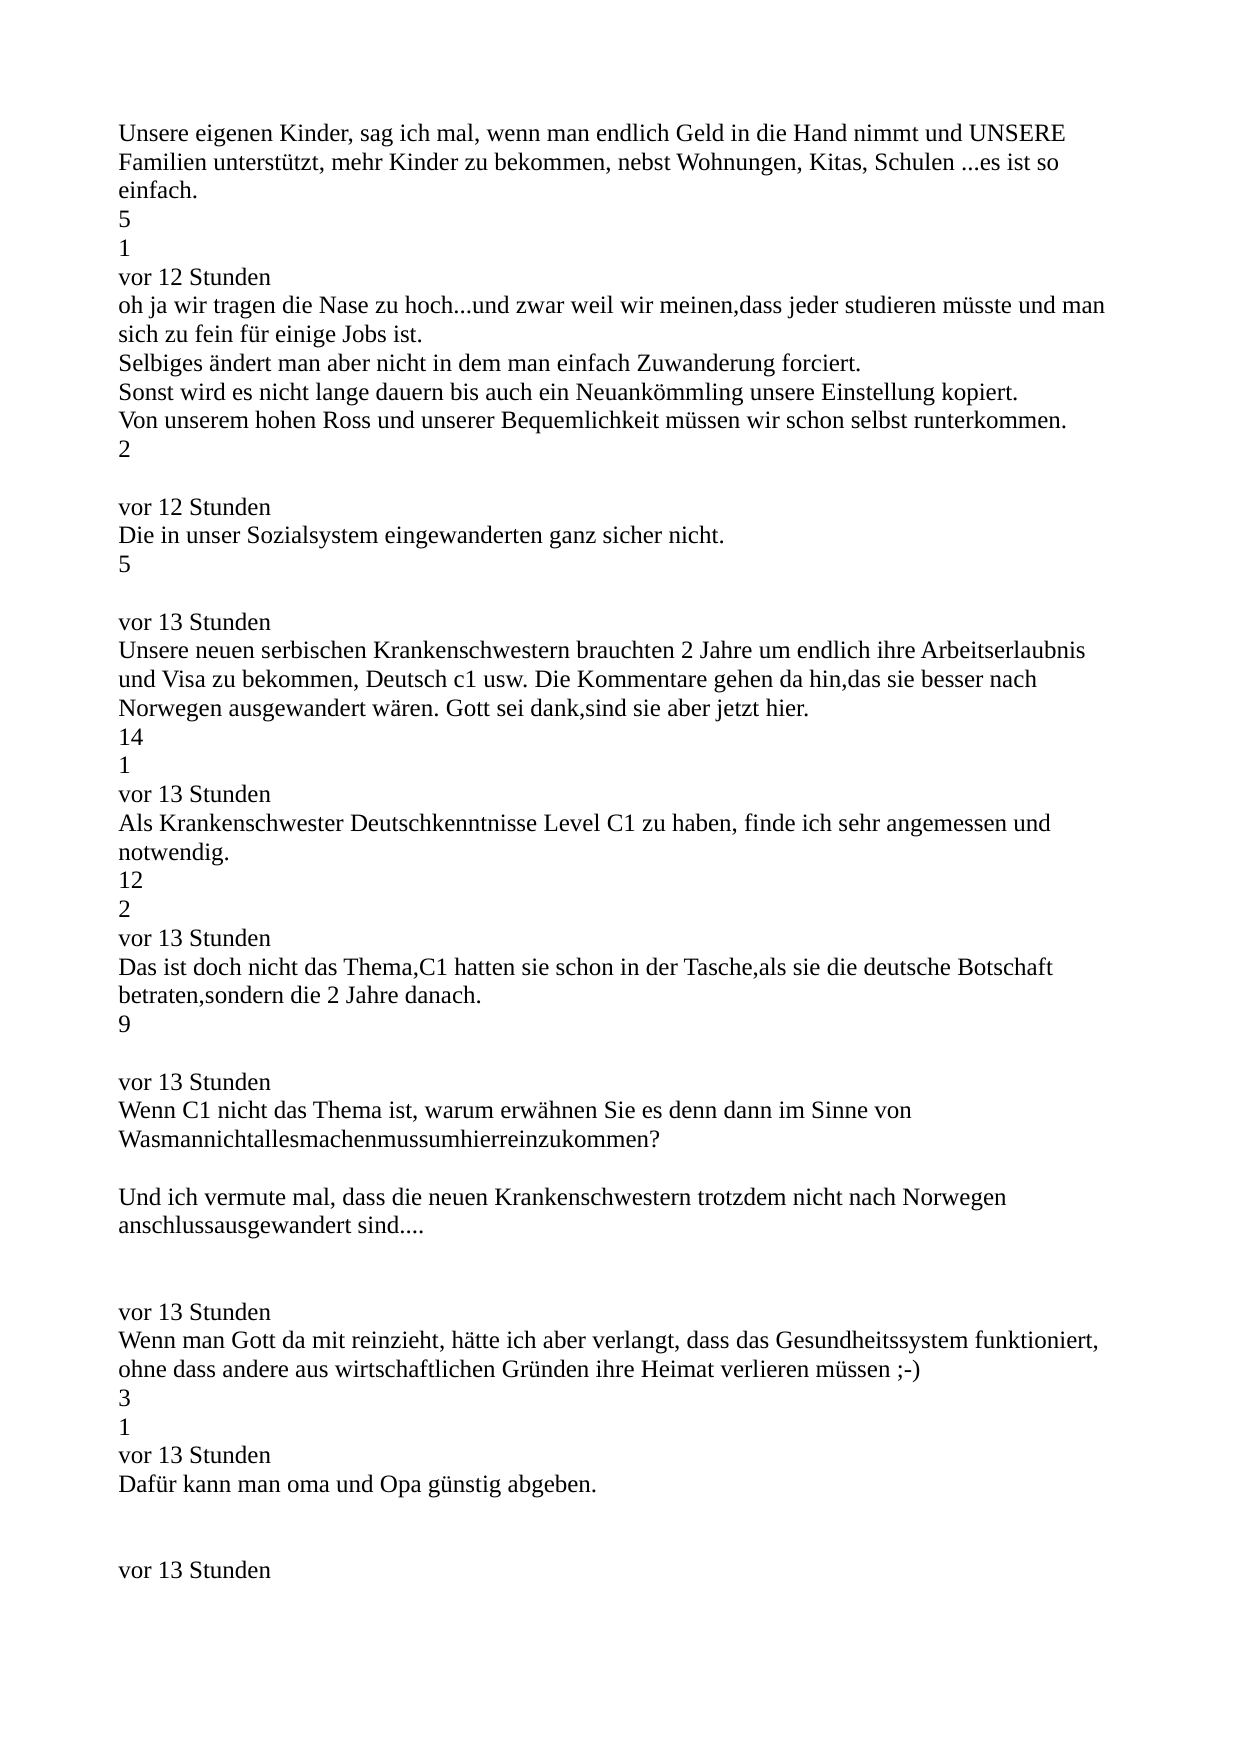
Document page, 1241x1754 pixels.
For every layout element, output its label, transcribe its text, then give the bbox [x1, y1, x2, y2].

text Sonst wird es nicht lange dauern bis auch ein Neuankömmling unsere Einstellung kopiert. [118, 377, 1122, 406]
text 5 [118, 204, 1122, 233]
text Von unserem hohen Ross und unserer Bequemlichkeit müssen wir schon selbst runterkommen. [118, 406, 1122, 434]
text Unsere neuen serbischen Krankenschwestern brauchten 2 Jahre um endlich ihre Arbeitserlaubnis und Visa zu bekommen, Deutsch c1 usw. Die Kommentare gehen da hin,das sie besser nach Norwegen ausgewandert wären. Gott sei dank,sind sie aber jetzt hier. [118, 636, 1122, 722]
text 14 [118, 722, 1122, 751]
text Wenn C1 nicht das Thema ist, warum erwähnen Sie es denn dann im Sinne von Wasmannichtallesmachenmussumhierreinzukommen? [118, 1096, 1122, 1153]
text vor 13 Stunden [118, 1441, 1122, 1469]
text vor 13 Stunden [118, 1297, 1122, 1326]
text 5 [118, 549, 1122, 578]
text 1 [118, 751, 1122, 779]
text Als Krankenschwester Deutschkenntnisse Level C1 zu haben, finde ich sehr angemessen und notwendig. [118, 808, 1122, 866]
text vor 12 Stunden [118, 492, 1122, 521]
text 3 [118, 1383, 1122, 1412]
text 9 [118, 1009, 1122, 1038]
text vor 13 Stunden [118, 607, 1122, 636]
text Wenn man Gott da mit reinzieht, hätte ich aber verlangt, dass das Gesundheitssystem funktioniert, ohne dass andere aus wirtschaftlichen Gründen ihre Heimat verlieren müssen ;-) [118, 1326, 1122, 1383]
text vor 13 Stunden [118, 923, 1122, 952]
text 2 [118, 894, 1122, 923]
text vor 13 Stunden [118, 779, 1122, 808]
text vor 13 Stunden [118, 1067, 1122, 1096]
text Unsere eigenen Kinder, sag ich mal, wenn man endlich Geld in die Hand nimmt und UNSERE Familien unterstützt, mehr Kinder zu bekommen, nebst Wohnungen, Kitas, Schulen ...es ist so einfach. [118, 118, 1122, 204]
text Dafür kann man oma und Opa günstig abgeben. [118, 1469, 1122, 1498]
text 1 [118, 1412, 1122, 1441]
text 1 [118, 233, 1122, 262]
text 12 [118, 866, 1122, 894]
text vor 13 Stunden [118, 1556, 1122, 1584]
text Das ist doch nicht das Thema,C1 hatten sie schon in der Tasche,als sie die deutsche Botschaft betraten,sondern die 2 Jahre danach. [118, 952, 1122, 1009]
text Und ich vermute mal, dass die neuen Krankenschwestern trotzdem nicht nach Norwegen anschlussausgewandert sind.... [118, 1182, 1122, 1239]
text 2 [118, 434, 1122, 463]
text oh ja wir tragen die Nase zu hoch...und zwar weil wir meinen,dass jeder studieren müsste und man sich zu fein für einige Jobs ist. [118, 291, 1122, 348]
text Selbiges ändert man aber nicht in dem man einfach Zuwanderung forciert. [118, 348, 1122, 377]
text vor 12 Stunden [118, 262, 1122, 291]
text Die in unser Sozialsystem eingewanderten ganz sicher nicht. [118, 521, 1122, 549]
